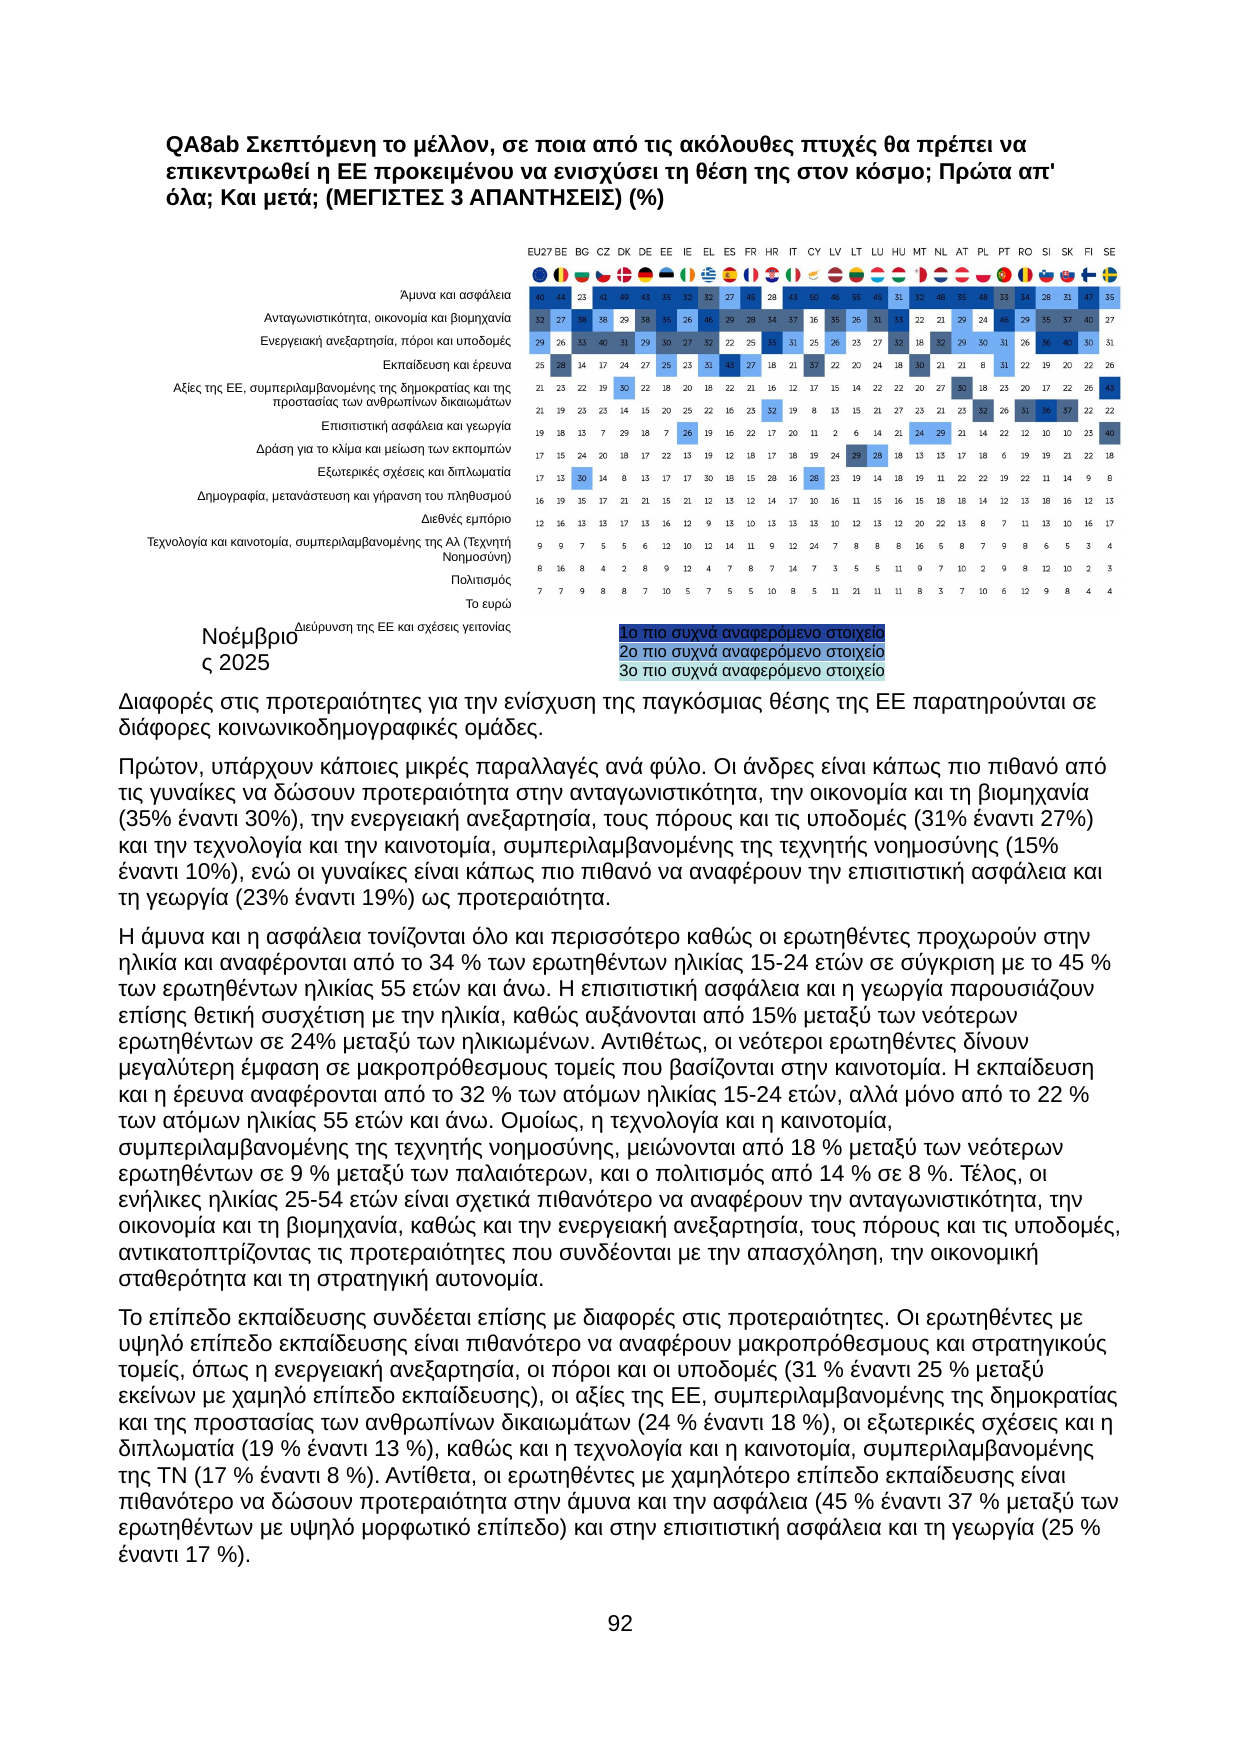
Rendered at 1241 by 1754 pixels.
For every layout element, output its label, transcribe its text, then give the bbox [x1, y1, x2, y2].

text Διαφορές στις προτεραιότητες για την ενίσχυση της παγκόσμιας θέσης της ΕΕ παρατηρούνται σε διάφορες κοινωνικοδημογραφικές ομάδες. [118, 124, 1122, 741]
text Το επίπεδο εκπαίδευσης συνδέεται επίσης με διαφορές στις προτεραιότητες. Οι ερωτηθέντες με υψηλό επίπεδο εκπαίδευσης είναι πιθανότερο να αναφέρουν μακροπρόθεσμους και στρατηγικούς τομείς, όπως η ενεργειακή ανεξαρτησία, οι πόροι και οι υποδομές (31 % έναντι 25 % μεταξύ εκείνων με χαμηλό επίπεδο εκπαίδευσης), οι αξίες της ΕΕ, συμπεριλαμβανομένης της δημοκρατίας και της προστασίας των ανθρωπίνων δικαιωμάτων (24 % έναντι 18 %), οι εξωτερικές σχέσεις και η διπλωματία (19 % έναντι 13 %), καθώς και η τεχνολογία και η καινοτομία, συμπεριλαμβανομένης της ΤΝ (17 % έναντι 8 %). Αντίθετα, οι ερωτηθέντες με χαμηλότερο επίπεδο εκπαίδευσης είναι πιθανότερο να δώσουν προτεραιότητα στην άμυνα και την ασφάλεια (45 % έναντι 37 % μεταξύ των ερωτηθέντων με υψηλό μορφωτικό επίπεδο) και στην επισιτιστική ασφάλεια και τη γεωργία (25 % έναντι 17 %). [118, 1303, 1122, 1567]
text Πρώτον, υπάρχουν κάποιες μικρές παραλλαγές ανά φύλο. Οι άνδρες είναι κάπως πιο πιθανό από τις γυναίκες να δώσουν προτεραιότητα στην ανταγωνιστικότητα, την οικονομία και τη βιομηχανία (35% έναντι 30%), την ενεργειακή ανεξαρτησία, τους πόρους και τις υποδομές (31% έναντι 27%) και την τεχνολογία και την καινοτομία, συμπεριλαμβανομένης της τεχνητής νοημοσύνης (15% έναντι 10%), ενώ οι γυναίκες είναι κάπως πιο πιθανό να αναφέρουν την επισιτιστική ασφάλεια και τη γεωργία (23% έναντι 19%) ως προτεραιότητα. [118, 753, 1122, 911]
picture [523, 241, 1122, 611]
text Η άμυνα και η ασφάλεια τονίζονται όλο και περισσότερο καθώς οι ερωτηθέντες προχωρούν στην ηλικία και αναφέρονται από το 34 % των ερωτηθέντων ηλικίας 15-24 ετών σε σύγκριση με το 45 % των ερωτηθέντων ηλικίας 55 ετών και άνω. Η επισιτιστική ασφάλεια και η γεωργία παρουσιάζουν επίσης θετική συσχέτιση με την ηλικία, καθώς αυξάνονται από 15% μεταξύ των νεότερων ερωτηθέντων σε 24% μεταξύ των ηλικιωμένων. Αντιθέτως, οι νεότεροι ερωτηθέντες δίνουν μεγαλύτερη έμφαση σε μακροπρόθεσμους τομείς που βασίζονται στην καινοτομία. Η εκπαίδευση και η έρευνα αναφέρονται από το 32 % των ατόμων ηλικίας 15-24 ετών, αλλά μόνο από το 22 % των ατόμων ηλικίας 55 ετών και άνω. Ομοίως, η τεχνολογία και η καινοτομία, συμπεριλαμβανομένης της τεχνητής νοημοσύνης, μειώνονται από 18 % μεταξύ των νεότερων ερωτηθέντων σε 9 % μεταξύ των παλαιότερων, και ο πολιτισμός από 14 % σε 8 %. Τέλος, οι ενήλικες ηλικίας 25-54 ετών είναι σχετικά πιθανότερο να αναφέρουν την ανταγωνιστικότητα, την οικονομία και τη βιομηχανία, καθώς και την ενεργειακή ανεξαρτησία, τους πόρους και τις υποδομές, αντικατοπτρίζοντας τις προτεραιότητες που συνδέονται με την απασχόληση, την οικονομική σταθερότητα και τη στρατηγική αυτονομία. [118, 923, 1122, 1292]
